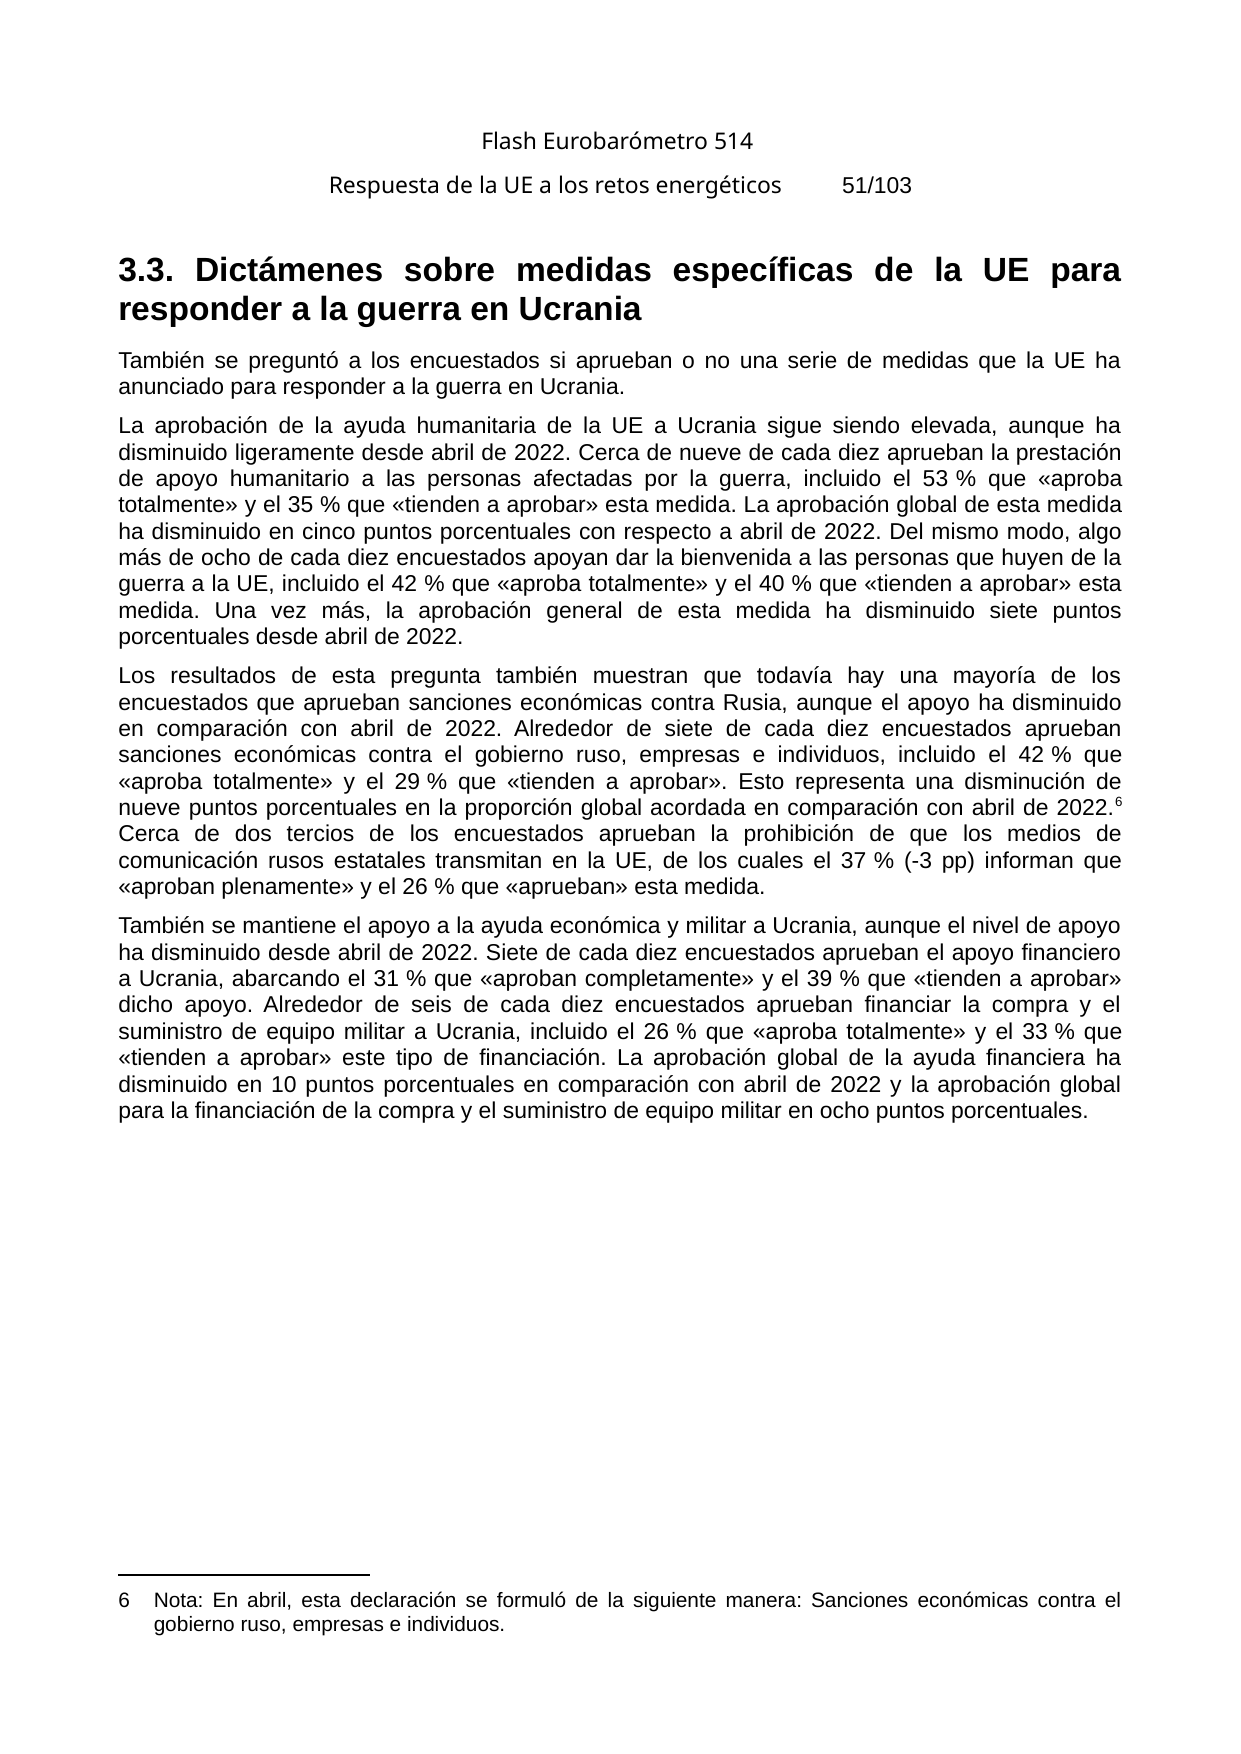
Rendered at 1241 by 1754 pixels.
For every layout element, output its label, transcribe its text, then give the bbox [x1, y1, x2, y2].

text Los resultados de esta pregunta también muestran que todavía hay una mayoría de los encuestados que aprueban sanciones económicas contra Rusia, aunque el apoyo ha disminuido en comparación con abril de 2022. Alrededor de siete de cada diez encuestados aprueban sanciones económicas contra el gobierno ruso, empresas e individuos, incluido el 42 % que «aproba totalmente» y el 29 % que «tienden a aprobar». Esto representa una disminución de nueve puntos porcentuales en la proporción global acordada en comparación con abril de 2022. Cerca de dos tercios de los encuestados aprueban la prohibición de que los medios de comunicación rusos estatales transmitan en la UE, de los cuales el 37 % (-3 pp) informan que «aproban plenamente» y el 26 % que «aprueban» esta medida. [118, 662, 1122, 899]
text También se preguntó a los encuestados si aprueban o no una serie de medidas que la UE ha anunciado para responder a la guerra en Ucrania. [118, 347, 1122, 399]
text Nota: En abril, esta declaración se formuló de la siguiente manera: Sanciones económicas contra el gobierno ruso, empresas e individuos. [118, 1588, 1122, 1636]
text La aprobación de la ayuda humanitaria de la UE a Ucrania sigue siendo elevada, aunque ha disminuido ligeramente desde abril de 2022. Cerca de nueve de cada diez aprueban la prestación de apoyo humanitario a las personas afectadas por la guerra, incluido el 53 % que «aproba totalmente» y el 35 % que «tienden a aprobar» esta medida. La aprobación global de esta medida ha disminuido en cinco puntos porcentuales con respecto a abril de 2022. Del mismo modo, algo más de ocho de cada diez encuestados apoyan dar la bienvenida a las personas que huyen de la guerra a la UE, incluido el 42 % que «aproba totalmente» y el 40 % que «tienden a aprobar» esta medida. Una vez más, la aprobación general de esta medida ha disminuido siete puntos porcentuales desde abril de 2022. [118, 412, 1122, 649]
subtitle 3.3. Dictámenes sobre medidas específicas de la UE para responder a la guerra en Ucrania [118, 250, 1122, 328]
text También se mantiene el apoyo a la ayuda económica y militar a Ucrania, aunque el nivel de apoyo ha disminuido desde abril de 2022. Siete de cada diez encuestados aprueban el apoyo financiero a Ucrania, abarcando el 31 % que «aproban completamente» y el 39 % que «tienden a aprobar» dicho apoyo. Alrededor de seis de cada diez encuestados aprueban financiar la compra y el suministro de equipo militar a Ucrania, incluido el 26 % que «aproba totalmente» y el 33 % que «tienden a aprobar» este tipo de financiación. La aprobación global de la ayuda financiera ha disminuido en 10 puntos porcentuales en comparación con abril de 2022 y la aprobación global para la financiación de la compra y el suministro de equipo militar en ocho puntos porcentuales. [118, 912, 1122, 1123]
